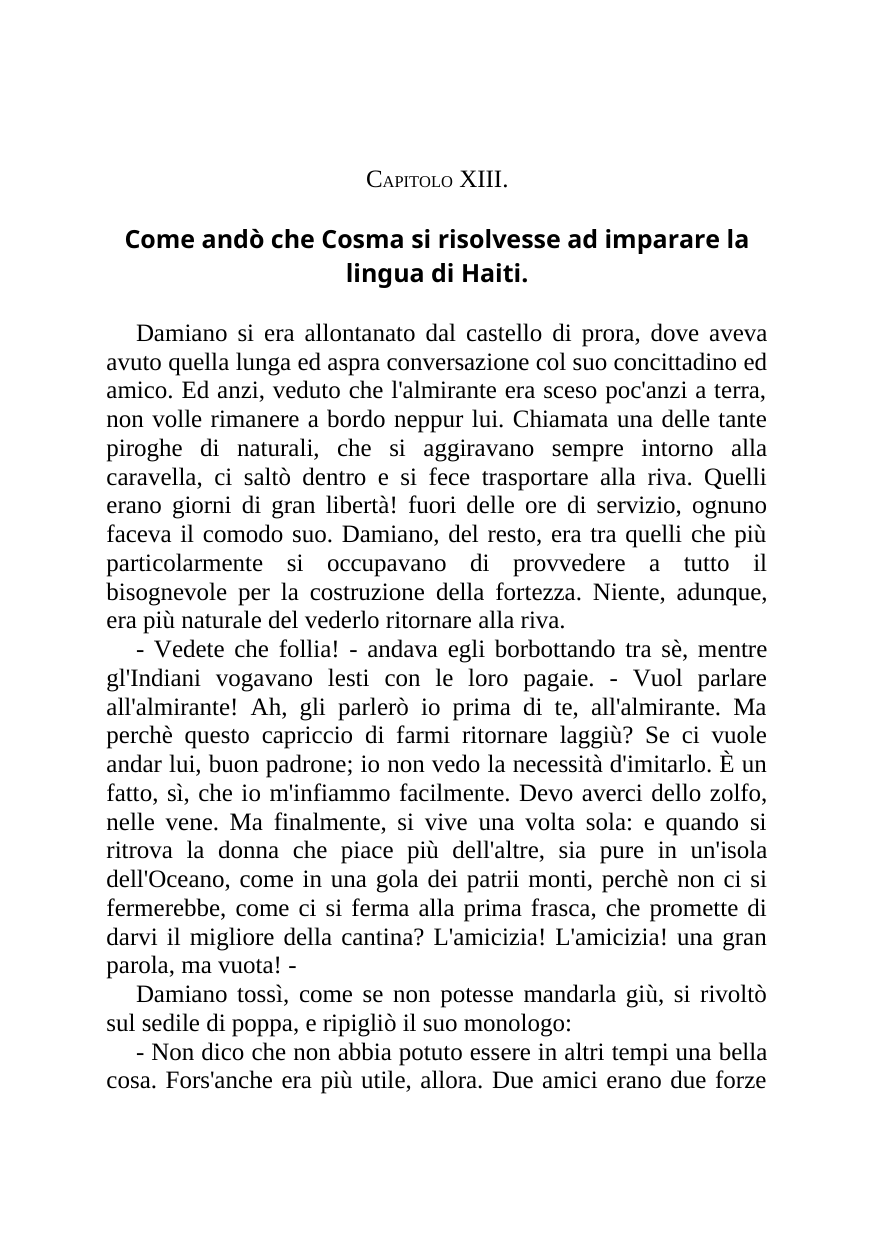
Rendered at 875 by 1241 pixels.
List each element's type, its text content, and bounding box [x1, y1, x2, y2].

text - Vedete che follia! - andava egli borbottando tra sè, mentre gl'Indiani vogavano lesti con le loro pagaie. - Vuol parlare all'almirante! Ah, gli parlerò io prima di te, all'almirante. Ma perchè questo capriccio di farmi ritornare laggiù? Se ci vuole andar lui, buon padrone; io non vedo la necessità d'imitarlo. È un fatto, sì, che io m'infiammo facilmente. Devo averci dello zolfo, nelle vene. Ma finalmente, si vive una volta sola: e quando si ritrova la donna che piace più dell'altre, sia pure in un'isola dell'Oceano, come in una gola dei patrii monti, perchè non ci si fermerebbe, come ci si ferma alla prima frasca, che promette di darvi il migliore della cantina? L'amicizia! L'amicizia! una gran parola, ma vuota! - [106, 634, 768, 979]
text Capitolo XIII. [106, 164, 768, 192]
text Damiano si era allontanato dal castello di prora, dove aveva avuto quella lunga ed aspra conversazione col suo concittadino ed amico. Ed anzi, veduto che l'almirante era sceso poc'anzi a terra, non volle rimanere a bordo neppur lui. Chiamata una delle tante piroghe di naturali, che si aggiravano sempre intorno alla caravella, ci saltò dentro e si fece trasportare alla riva. Quelli erano giorni di gran libertà! fuori delle ore di servizio, ognuno faceva il comodo suo. Damiano, del resto, era tra quelli che più particolarmente si occupavano di provvedere a tutto il bisognevole per la costruzione della fortezza. Niente, adunque, era più naturale del vederlo ritornare alla riva. [106, 318, 768, 634]
text Come andò che Cosma si risolvesse ad imparare la lingua di Haiti. [106, 221, 768, 289]
text Damiano tossì, come se non potesse mandarla giù, si rivoltò sul sedile di poppa, e ripigliò il suo monologo: [106, 979, 768, 1037]
text - Non dico che non abbia potuto essere in altri tempi una bella cosa. Fors'anche era più utile, allora. Due amici erano due forze [106, 1037, 768, 1094]
